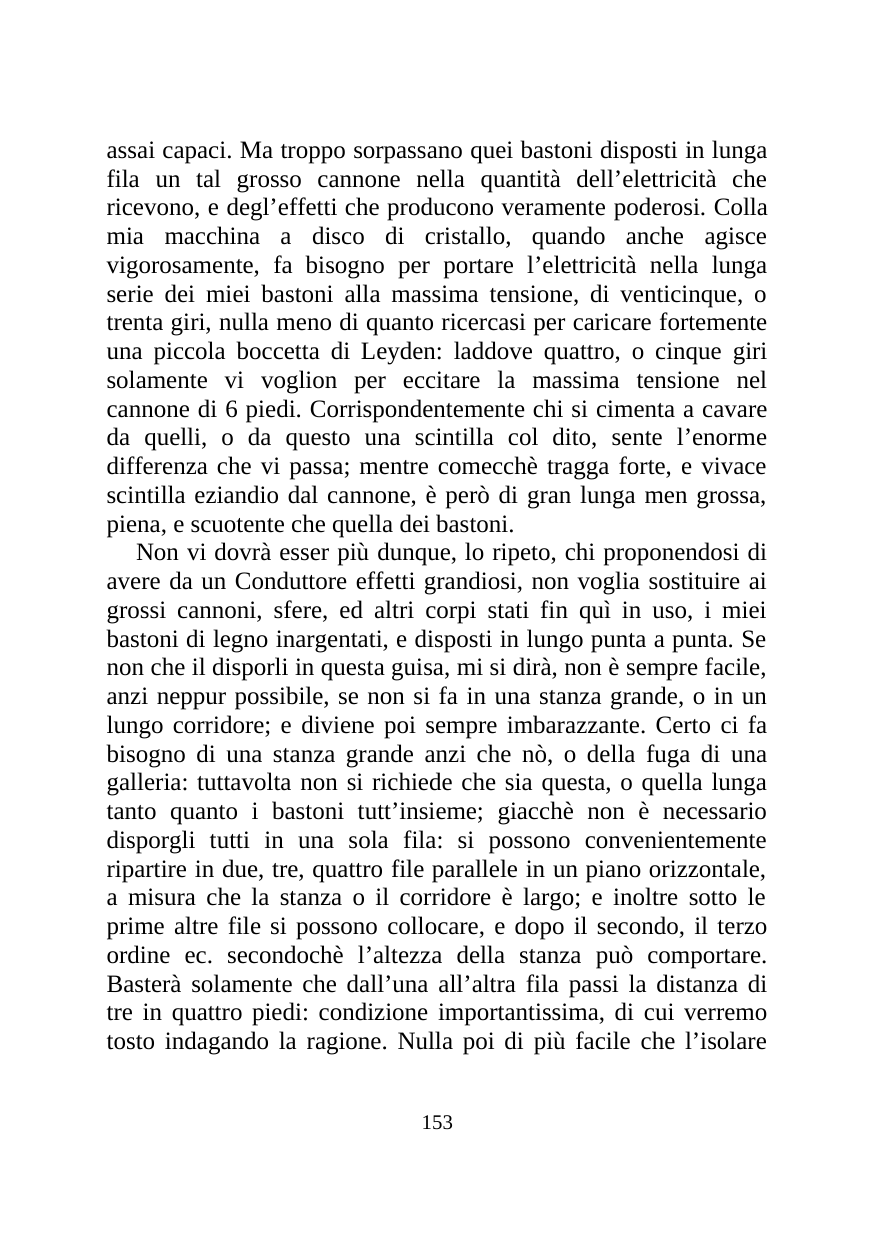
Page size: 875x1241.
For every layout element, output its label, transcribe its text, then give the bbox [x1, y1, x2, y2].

text Non vi dovrà esser più dunque, lo ripeto, chi proponendosi di avere da un Conduttore effetti grandiosi, non voglia sostituire ai grossi cannoni, sfere, ed altri corpi stati fin quì in uso, i miei bastoni di legno inargentati, e disposti in lungo punta a punta. Se non che il disporli in questa guisa, mi si dirà, non è sempre facile, anzi neppur possibile, se non si fa in una stanza grande, o in un lungo corridore; e diviene poi sempre imbarazzante. Certo ci fa bisogno di una stanza grande anzi che nò, o della fuga di una galleria: tuttavolta non si richiede che sia questa, o quella lunga tanto quanto i bastoni tutt’insieme; giacchè non è necessario disporgli tutti in una sola fila: si possono convenientemente ripartire in due, tre, quattro file parallele in un piano orizzontale, a misura che la stanza o il corridore è largo; e inoltre sotto le prime altre file si possono collocare, e dopo il secondo, il terzo ordine ec. secondochè l’altezza della stanza può comportare. Basterà solamente che dall’una all’altra fila passi la distanza di tre in quattro piedi: condizione importantissima, di cui verremo tosto indagando la ragione. Nulla poi di più facile che l’isolare [106, 537, 768, 1055]
text assai capaci. Ma troppo sorpassano quei bastoni disposti in lunga fila un tal grosso cannone nella quantità dell’elettricità che ricevono, e degl’effetti che producono veramente poderosi. Colla mia macchina a disco di cristallo, quando anche agisce vigorosamente, fa bisogno per portare l’elettricità nella lunga serie dei miei bastoni alla massima tensione, di venticinque, o trenta giri, nulla meno di quanto ricercasi per caricare fortemente una piccola boccetta di Leyden: laddove quattro, o cinque giri solamente vi voglion per eccitare la massima tensione nel cannone di 6 piedi. Corrispondentemente chi si cimenta a cavare da quelli, o da questo una scintilla col dito, sente l’enorme differenza che vi passa; mentre comecchè tragga forte, e vivace scintilla eziandio dal cannone, è però di gran lunga men grossa, piena, e scuotente che quella dei bastoni. [106, 135, 768, 537]
